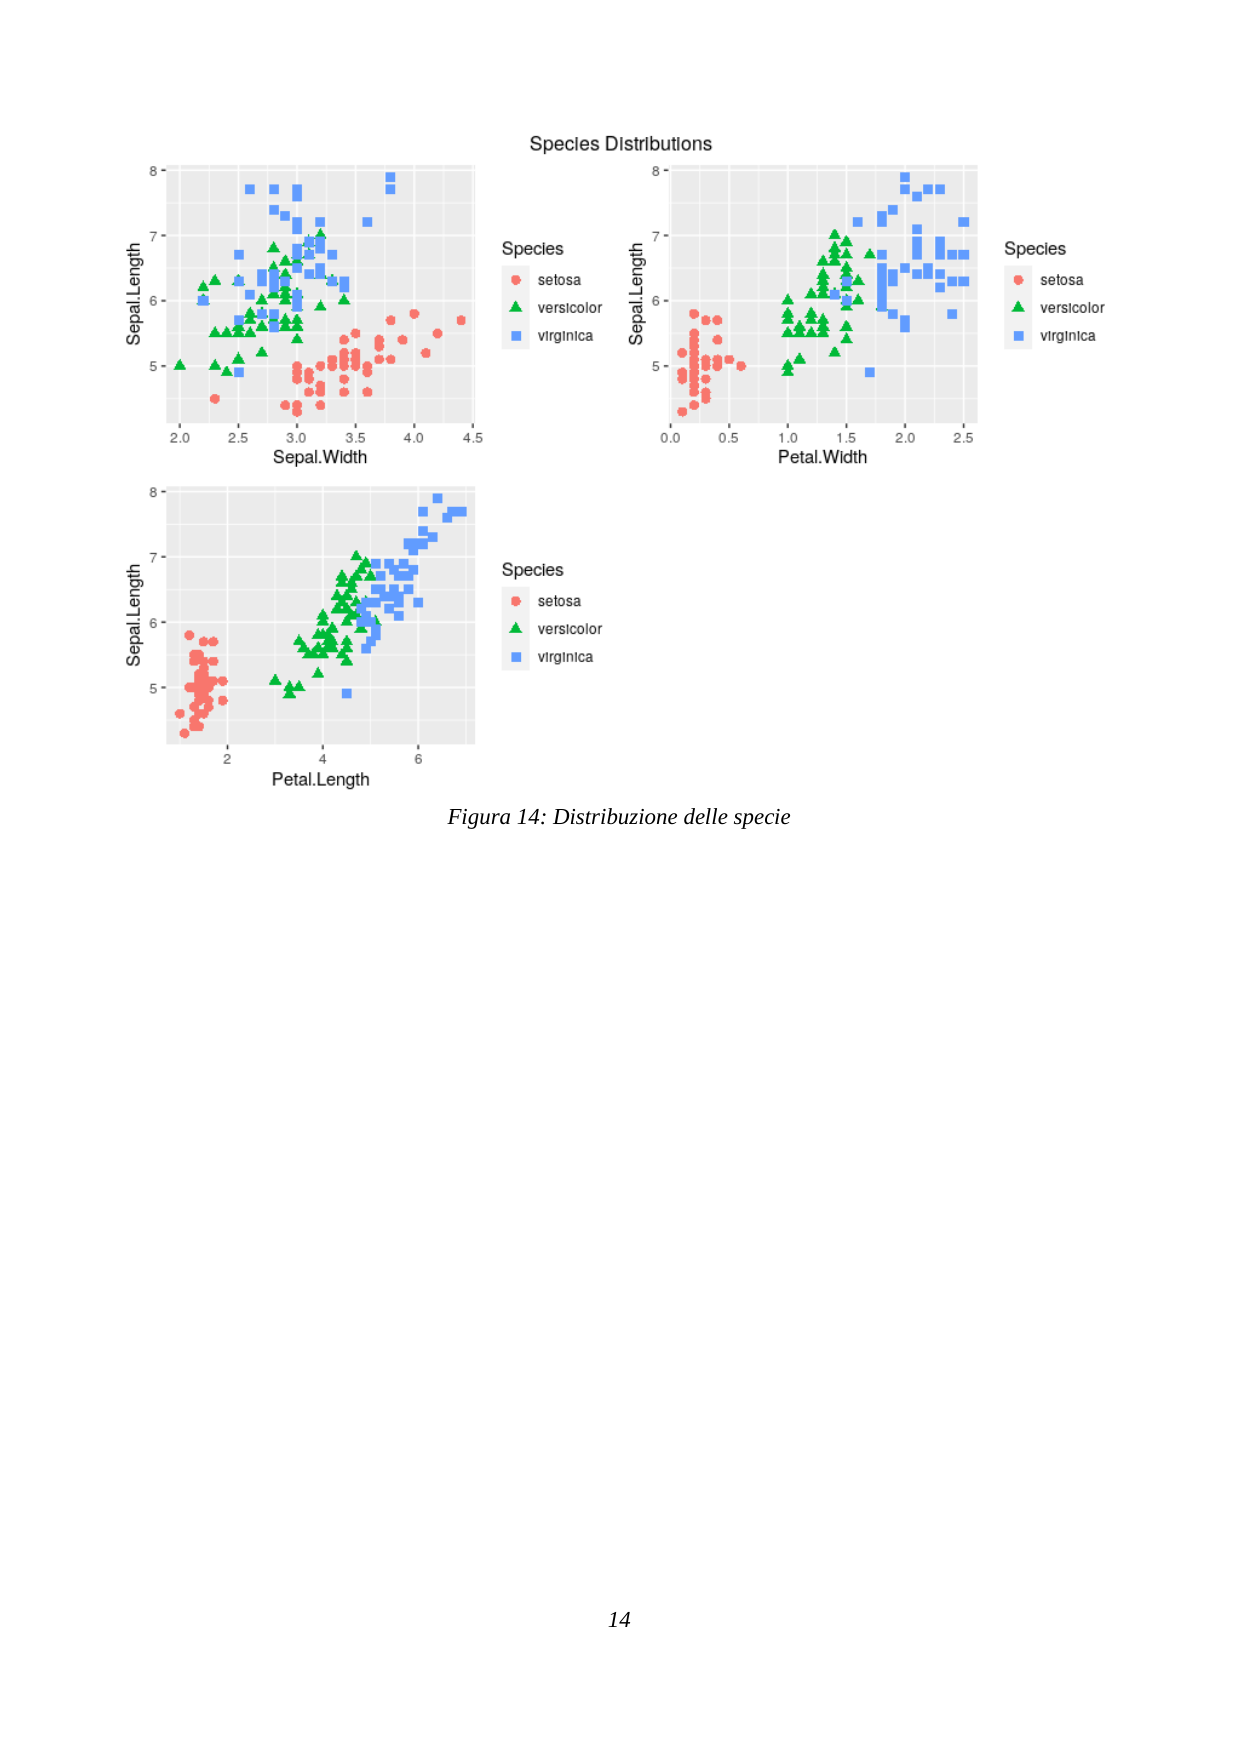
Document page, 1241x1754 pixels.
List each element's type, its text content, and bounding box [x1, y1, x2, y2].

picture [118, 130, 1123, 799]
text Figura 14: Distribuzione delle specie [118, 799, 1122, 830]
